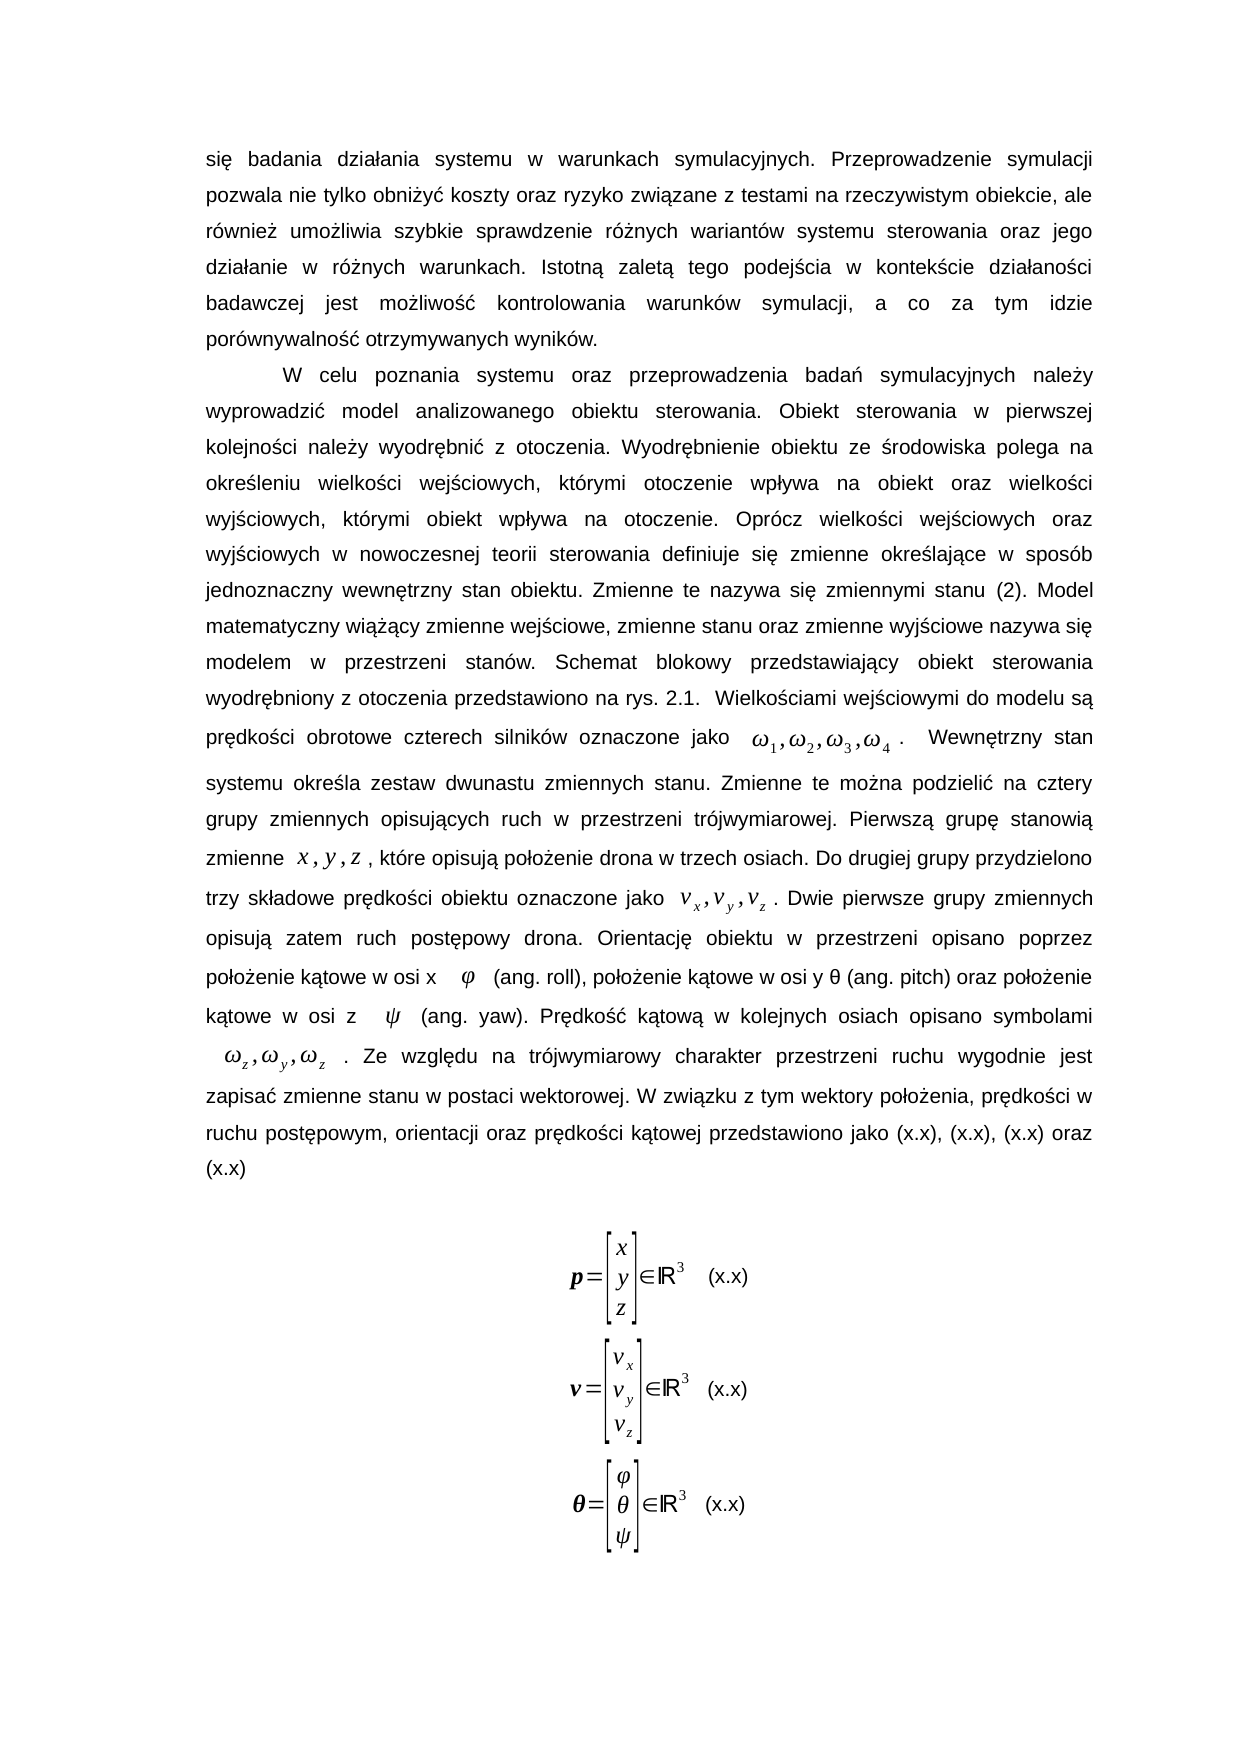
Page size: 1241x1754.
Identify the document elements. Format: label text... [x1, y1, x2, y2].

text (x.x) [206, 1337, 1093, 1446]
text (x.x) [206, 1458, 1093, 1553]
text W celu poznania systemu oraz przeprowadzenia badań symulacyjnych należy wyprowadzić model analizowanego obiektu sterowania. Obiekt sterowania w pierwszej kolejności należy wyodrębnić z otoczenia. Wyodrębnienie obiektu ze środowiska polega na określeniu wielkości wejściowych, którymi otoczenie wpływa na obiekt oraz wielkości wyjściowych, którymi obiekt wpływa na otoczenie. Oprócz wielkości wejściowych oraz wyjściowych w nowoczesnej teorii sterowania definiuje się zmienne określające w sposób jednoznaczny wewnętrzny stan obiektu. Zmienne te nazywa się zmiennymi stanu (2). Model matematyczny wiążący zmienne wejściowe, zmienne stanu oraz zmienne wyjściowe nazywa się modelem w przestrzeni stanów. Schemat blokowy przedstawiający obiekt sterowania wyodrębniony z otoczenia przedstawiono na rys. 2.1. Wielkościami wejściowymi do modelu są prędkości obrotowe czterech silników oznaczone jako . Wewnętrzny stan systemu określa zestaw dwunastu zmiennych stanu. Zmienne te można podzielić na cztery grupy zmiennych opisujących ruch w przestrzeni trójwymiarowej. Pierwszą grupę stanowią zmienne , które opisują położenie drona w trzech osiach. Do drugiej grupy przydzielono trzy składowe prędkości obiektu oznaczone jako . Dwie pierwsze grupy zmiennych opisują zatem ruch postępowy drona. Orientację obiektu w przestrzeni opisano poprzez położenie kątowe w osi x (ang. roll), położenie kątowe w osi y θ (ang. pitch) oraz położenie kątowe w osi z (ang. yaw). Prędkość kątową w kolejnych osiach opisano symbolami . Ze względu na trójwymiarowy charakter przestrzeni ruchu wygodnie jest zapisać zmienne stanu w postaci wektorowej. W związku z tym wektory położenia, prędkości w ruchu postępowym, orientacji oraz prędkości kątowej przedstawiono jako (x.x), (x.x), (x.x) oraz (x.x) [206, 363, 1093, 1180]
text się badania działania systemu w warunkach symulacyjnych. Przeprowadzenie symulacji pozwala nie tylko obniżyć koszty oraz ryzyko związane z testami na rzeczywistym obiekcie, ale również umożliwia szybkie sprawdzenie różnych wariantów systemu sterowania oraz jego działanie w różnych warunkach. Istotną zaletą tego podejścia w kontekście działaności badawczej jest możliwość kontrolowania warunków symulacji, a co za tym idzie porównywalność otrzymywanych wyników. [206, 147, 1093, 351]
text (x.x) [206, 1230, 1093, 1326]
